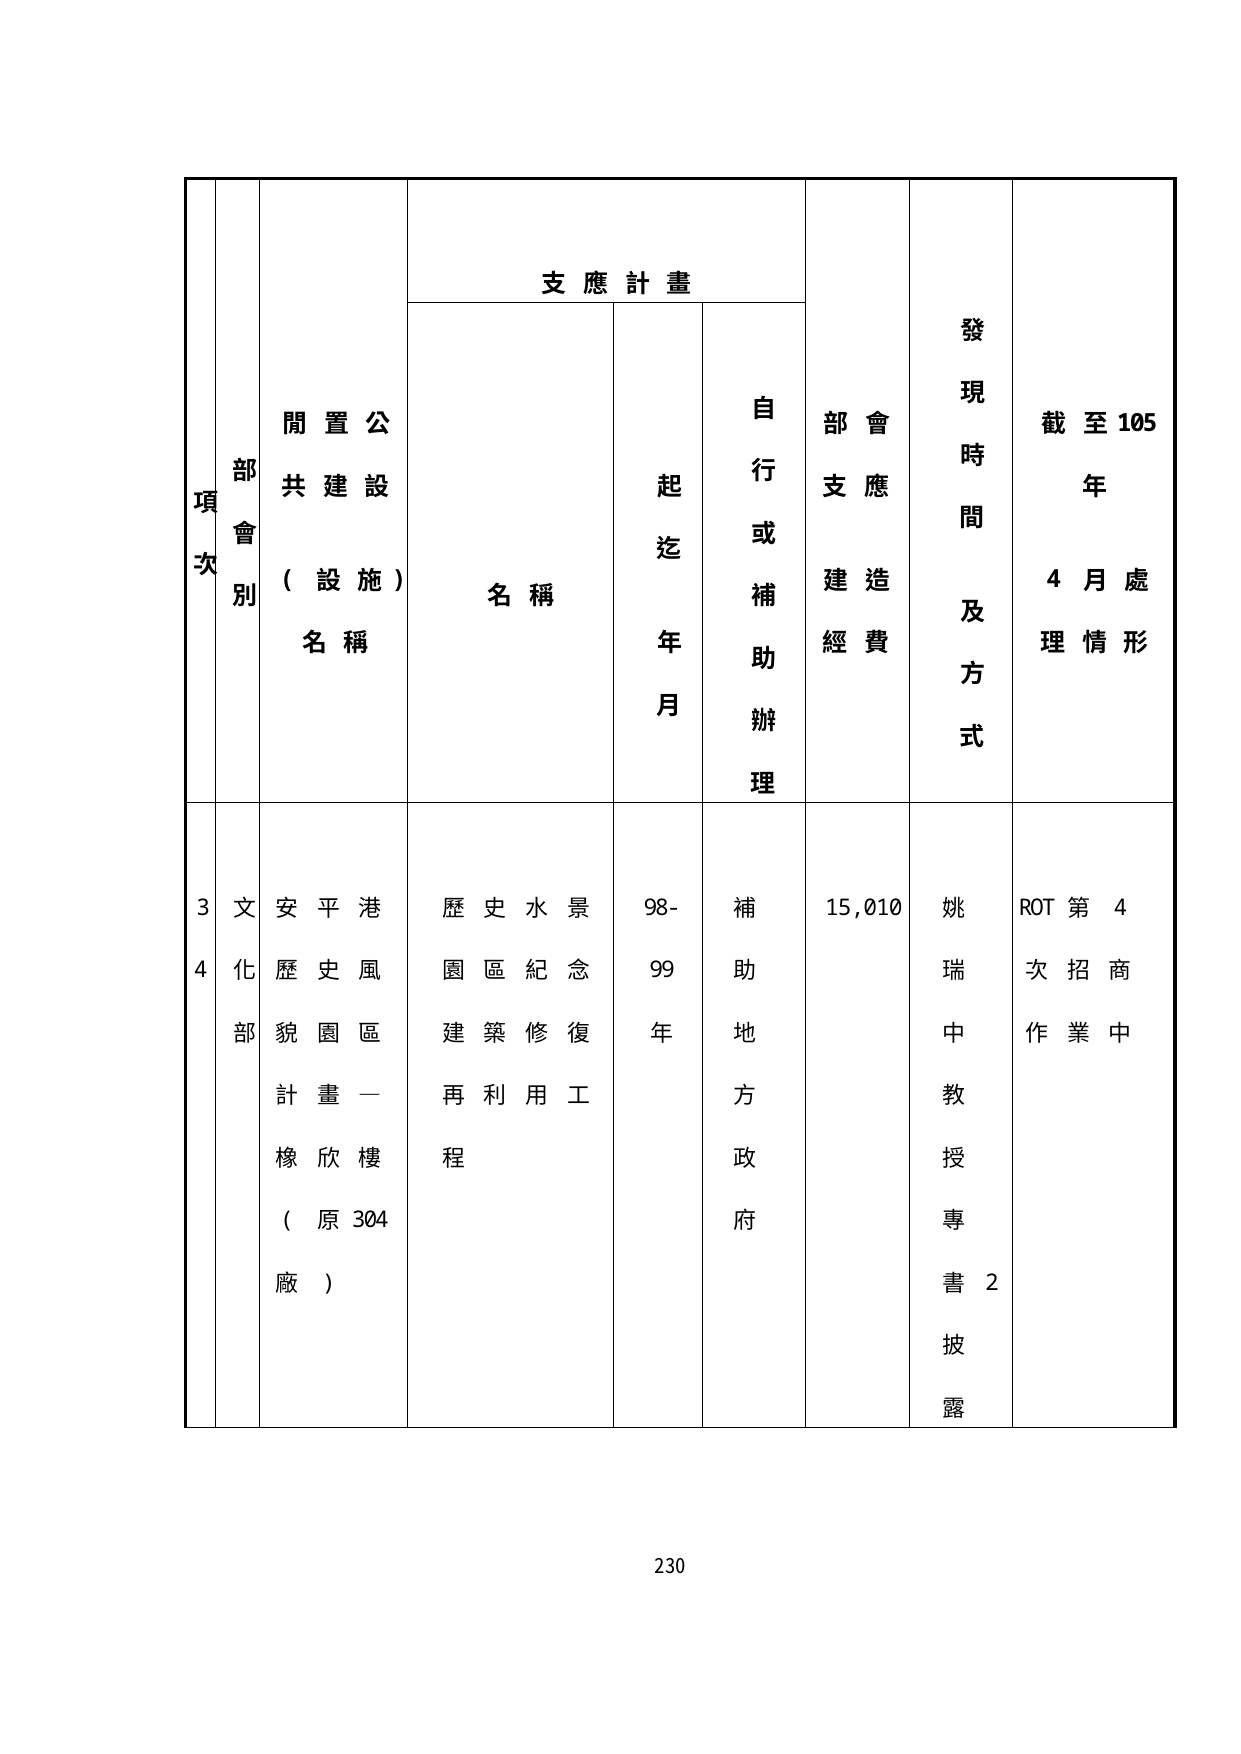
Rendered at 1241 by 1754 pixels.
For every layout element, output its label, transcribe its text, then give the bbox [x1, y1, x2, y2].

table_cell ROT第4次招商作業中 [1013, 803, 1173, 1427]
table_cell 安平港歷史風貌園區計畫—橡欣樓(原304廠) [260, 803, 407, 1427]
table_cell 15,010 [806, 803, 909, 1427]
table_cell 名稱 [408, 303, 613, 802]
table_header 截至105年 4月處理情形 [1013, 180, 1173, 802]
table_header 部會支應 建造經費 [806, 180, 909, 802]
table_header 項次 [187, 180, 215, 802]
table_cell 98-99年 [614, 803, 702, 1427]
table_cell 姚瑞中教授專書2披露 [910, 803, 1012, 1427]
table_header 閒置公共建設 (設施)名稱 [260, 180, 407, 802]
table_header 部會別 [216, 180, 259, 802]
table_cell 起迄 年月 [614, 303, 702, 802]
table_cell 自行或補助辦理 [703, 303, 805, 802]
table_cell 34 [187, 803, 215, 1427]
table_cell 歷史水景園區紀念建築修復再利用工程 [408, 803, 613, 1427]
table_cell 補助地方政府 [703, 803, 805, 1427]
table_header 發現時間 及方式 [910, 180, 1012, 802]
table_cell 文化部 [216, 803, 259, 1427]
table_header 支應計畫 [408, 180, 805, 302]
